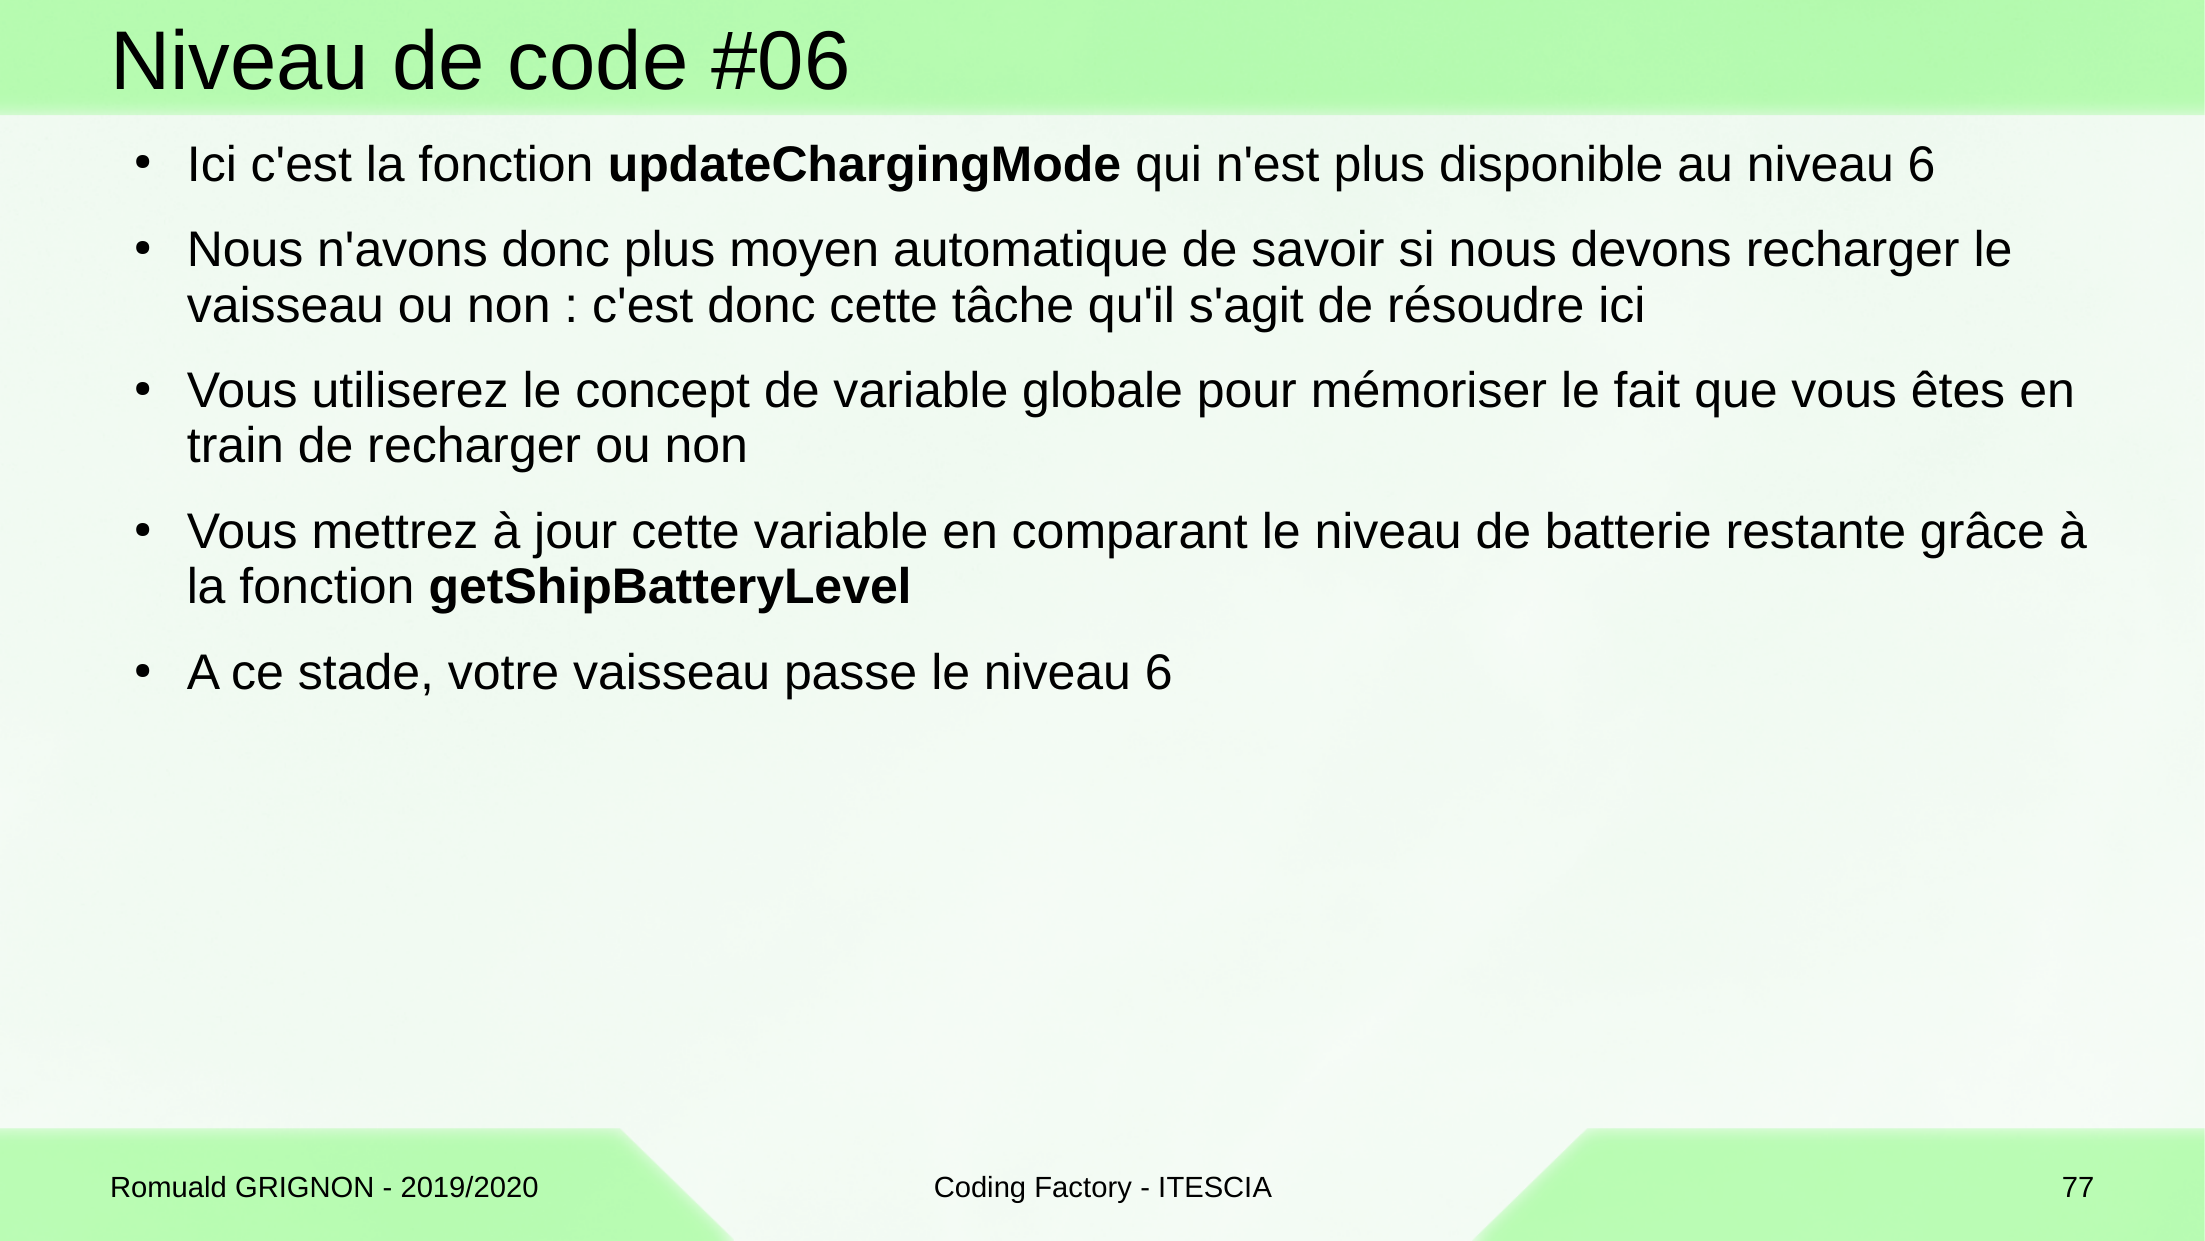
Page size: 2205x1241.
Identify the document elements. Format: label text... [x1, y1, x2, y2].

title Niveau de code #06 [110, 49, 2095, 257]
picture [0, 0, 2205, 1241]
list Ici c'est la fonction updateChargingMode qui n'est plus disponible au niveau 6 Nous n'avons donc plus moyen automatique de savoir si nous devons recharger le vaisseau ou non : c'est donc cette tâche qu'il s'agit de résoudre ici Vous utiliserez le concept de variable globale pour mémoriser le fait que vous êtes en train de recharger ou non Vous mettrez à jour cette variable en comparant le niveau de batterie restante grâce à la fonction getShipBatteryLevel A ce stade, votre vaisseau passe le niveau 6 [116, 206, 2101, 1149]
